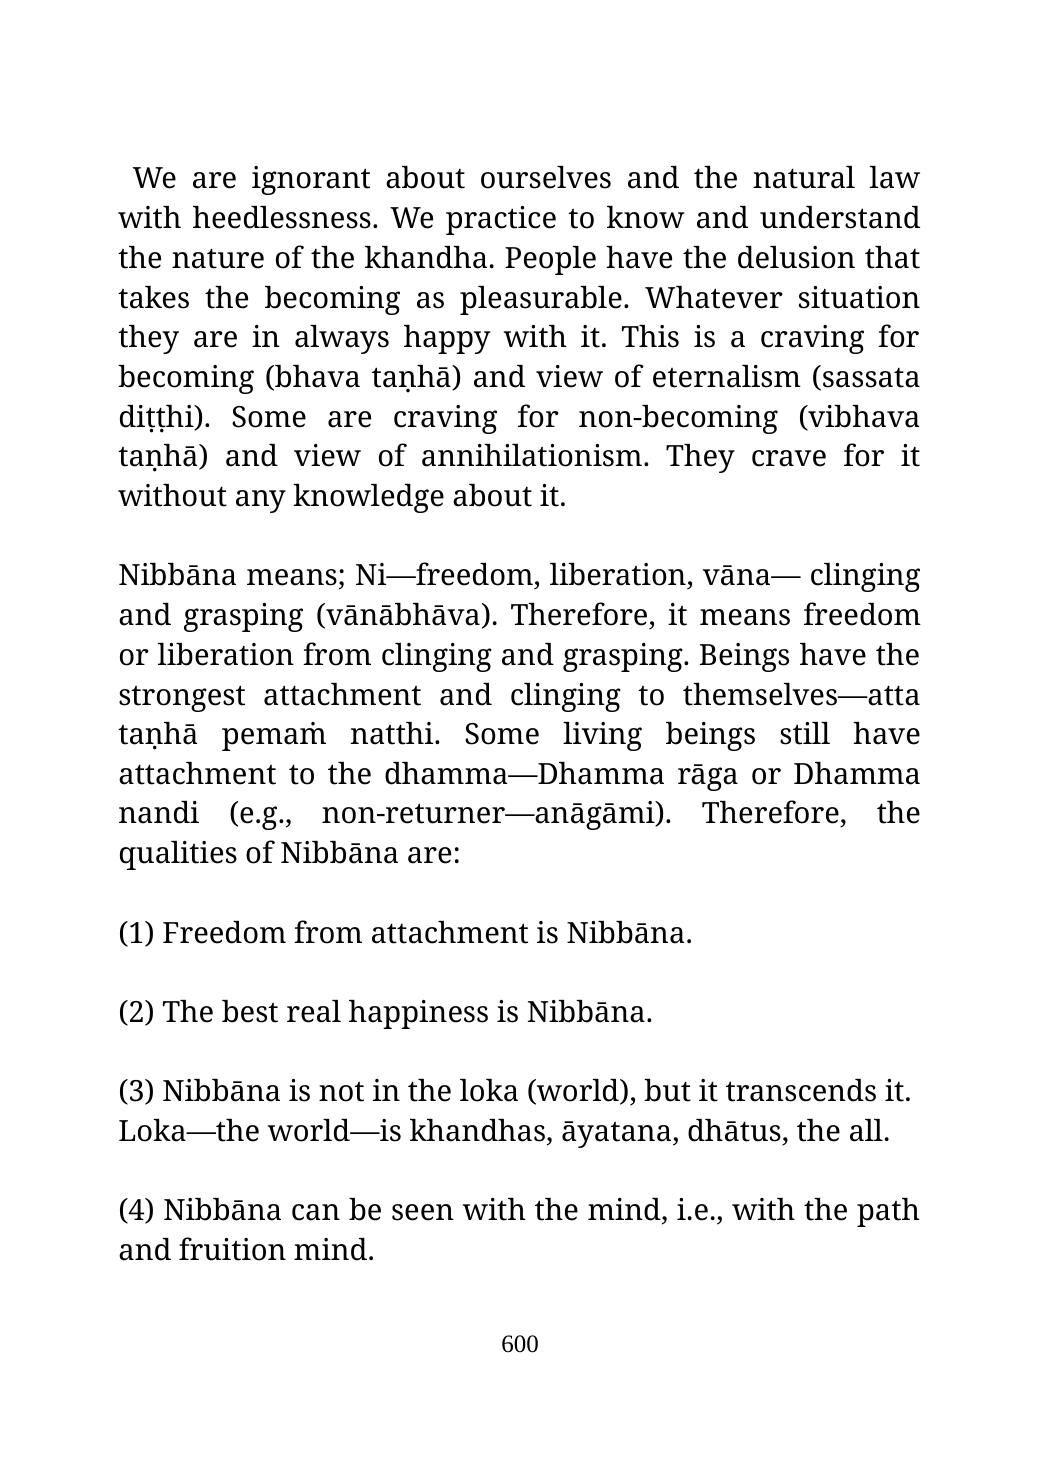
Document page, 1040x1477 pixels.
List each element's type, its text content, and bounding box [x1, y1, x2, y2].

text We are ignorant about ourselves and the natural law with heedlessness. We practice to know and understand the nature of the khandha. People have the delusion that takes the becoming as pleasurable. Whatever situation they are in always happy with it. This is a craving for becoming (bhava taṇhā) and view of eternalism (sassata diṭṭhi). Some are craving for non-becoming (vibhava taṇhā) and view of annihilationism. They crave for it without any knowledge about it. Nibbāna means; Ni—freedom, liberation, vāna— clinging and grasping (vānābhāva). Therefore, it means freedom or liberation from clinging and grasping. Beings have the strongest attachment and clinging to themselves—atta taṇhā pemaṁ natthi. Some living beings still have attachment to the dhamma—Dhamma rāga or Dhamma nandi (e.g., non-returner—anāgāmi). Therefore, the qualities of Nibbāna are: (1) Freedom from attachment is Nibbāna. (2) The best real happiness is Nibbāna. (3) Nibbāna is not in the loka (world), but it transcends it. Loka—the world—is khandhas, āyatana, dhātus, the all. (4) Nibbāna can be seen with the mind, i.e., with the path and fruition mind. [118, 118, 922, 1269]
